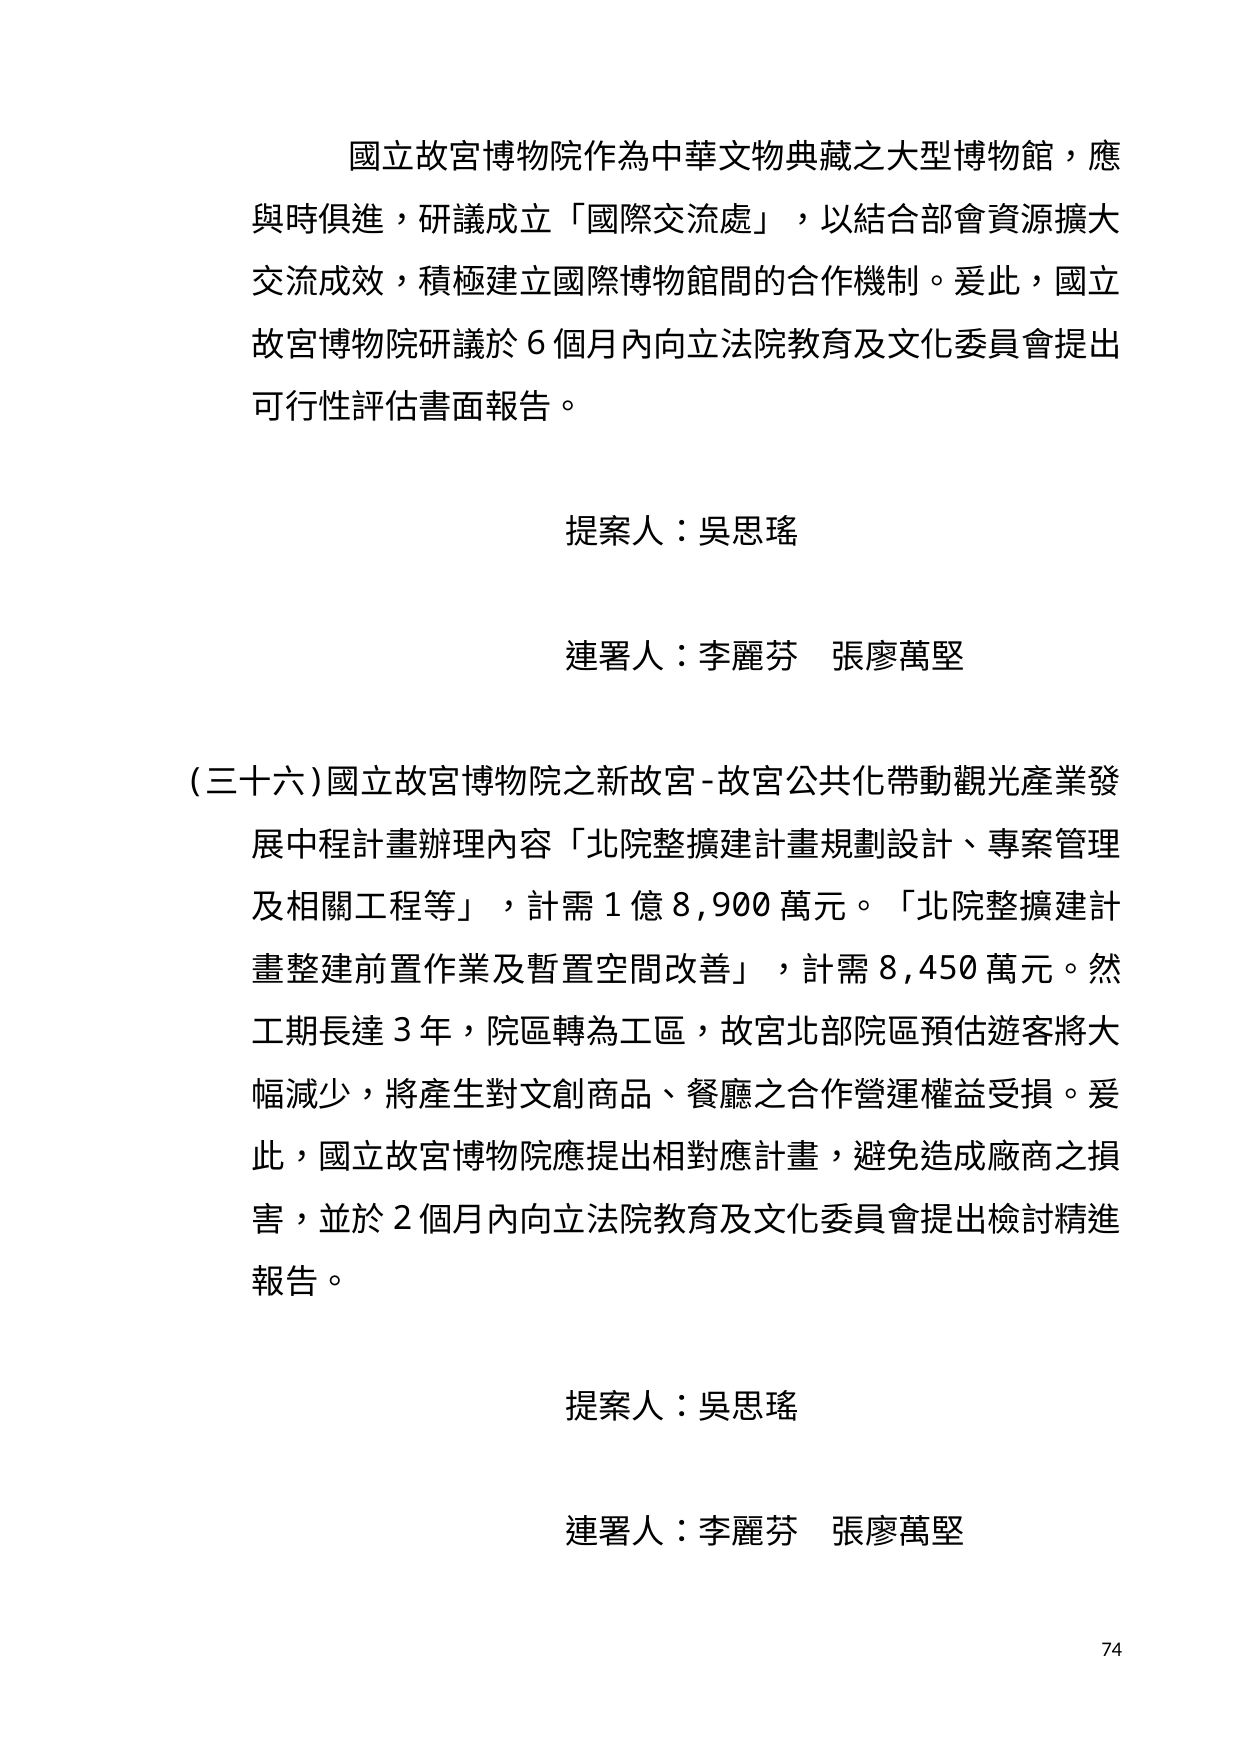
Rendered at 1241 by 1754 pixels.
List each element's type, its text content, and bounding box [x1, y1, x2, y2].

text 國立故宮博物院作為中華文物典藏之大型博物館，應與時俱進，研議成立「國際交流處」，以結合部會資源擴大交流成效，積極建立國際博物館間的合作機制。爰此，國立故宮博物院研議於6個月內向立法院教育及文化委員會提出可行性評估書面報告。 [185, 112, 1122, 425]
text 連署人：李麗芬 張廖萬堅 [185, 612, 1122, 675]
text 連署人：李麗芬 張廖萬堅 [185, 1487, 1122, 1550]
text 提案人：吳思瑤 [185, 1362, 1122, 1425]
text (三十六)國立故宮博物院之新故宮-故宮公共化帶動觀光產業發展中程計畫辦理內容「北院整擴建計畫規劃設計、專案管理及相關工程等」，計需1億8,900萬元。「北院整擴建計畫整建前置作業及暫置空間改善」，計需8,450萬元。然工期長達3年，院區轉為工區，故宮北部院區預估遊客將大幅減少，將產生對文創商品、餐廳之合作營運權益受損。爰此，國立故宮博物院應提出相對應計畫，避免造成廠商之損害，並於2個月內向立法院教育及文化委員會提出檢討精進報告。 [185, 737, 1122, 1300]
text 提案人：吳思瑤 [185, 487, 1122, 550]
